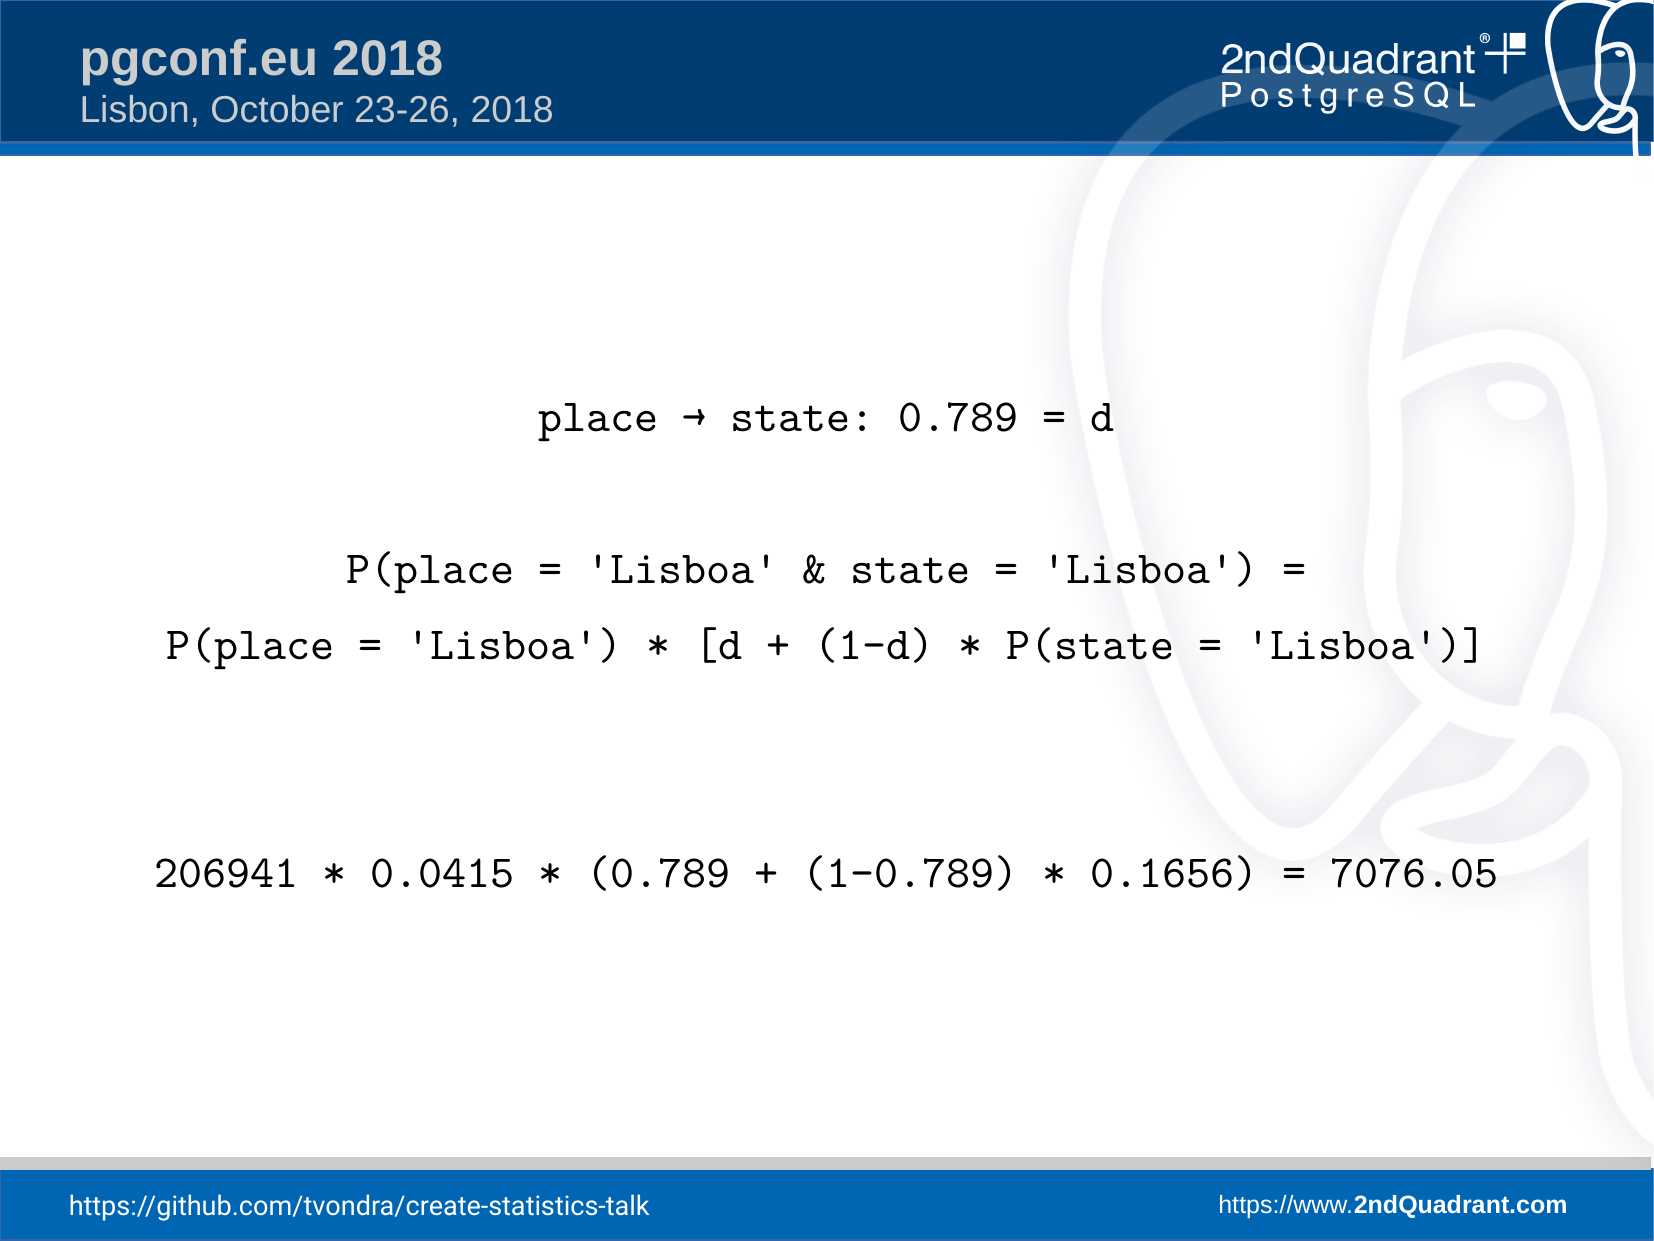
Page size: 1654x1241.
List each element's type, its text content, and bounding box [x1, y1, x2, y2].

list place → state: 0.789 = d P(place = 'Lisboa' & state = 'Lisboa') = P(place = 'Lisboa') * [d + (1-d) * P(state = 'Lisboa')] 206941 * 0.0415 * (0.789 + (1-0.789) * 0.1656) = 7076.05 [82, 384, 1571, 1104]
picture [632, 0, 1654, 1241]
